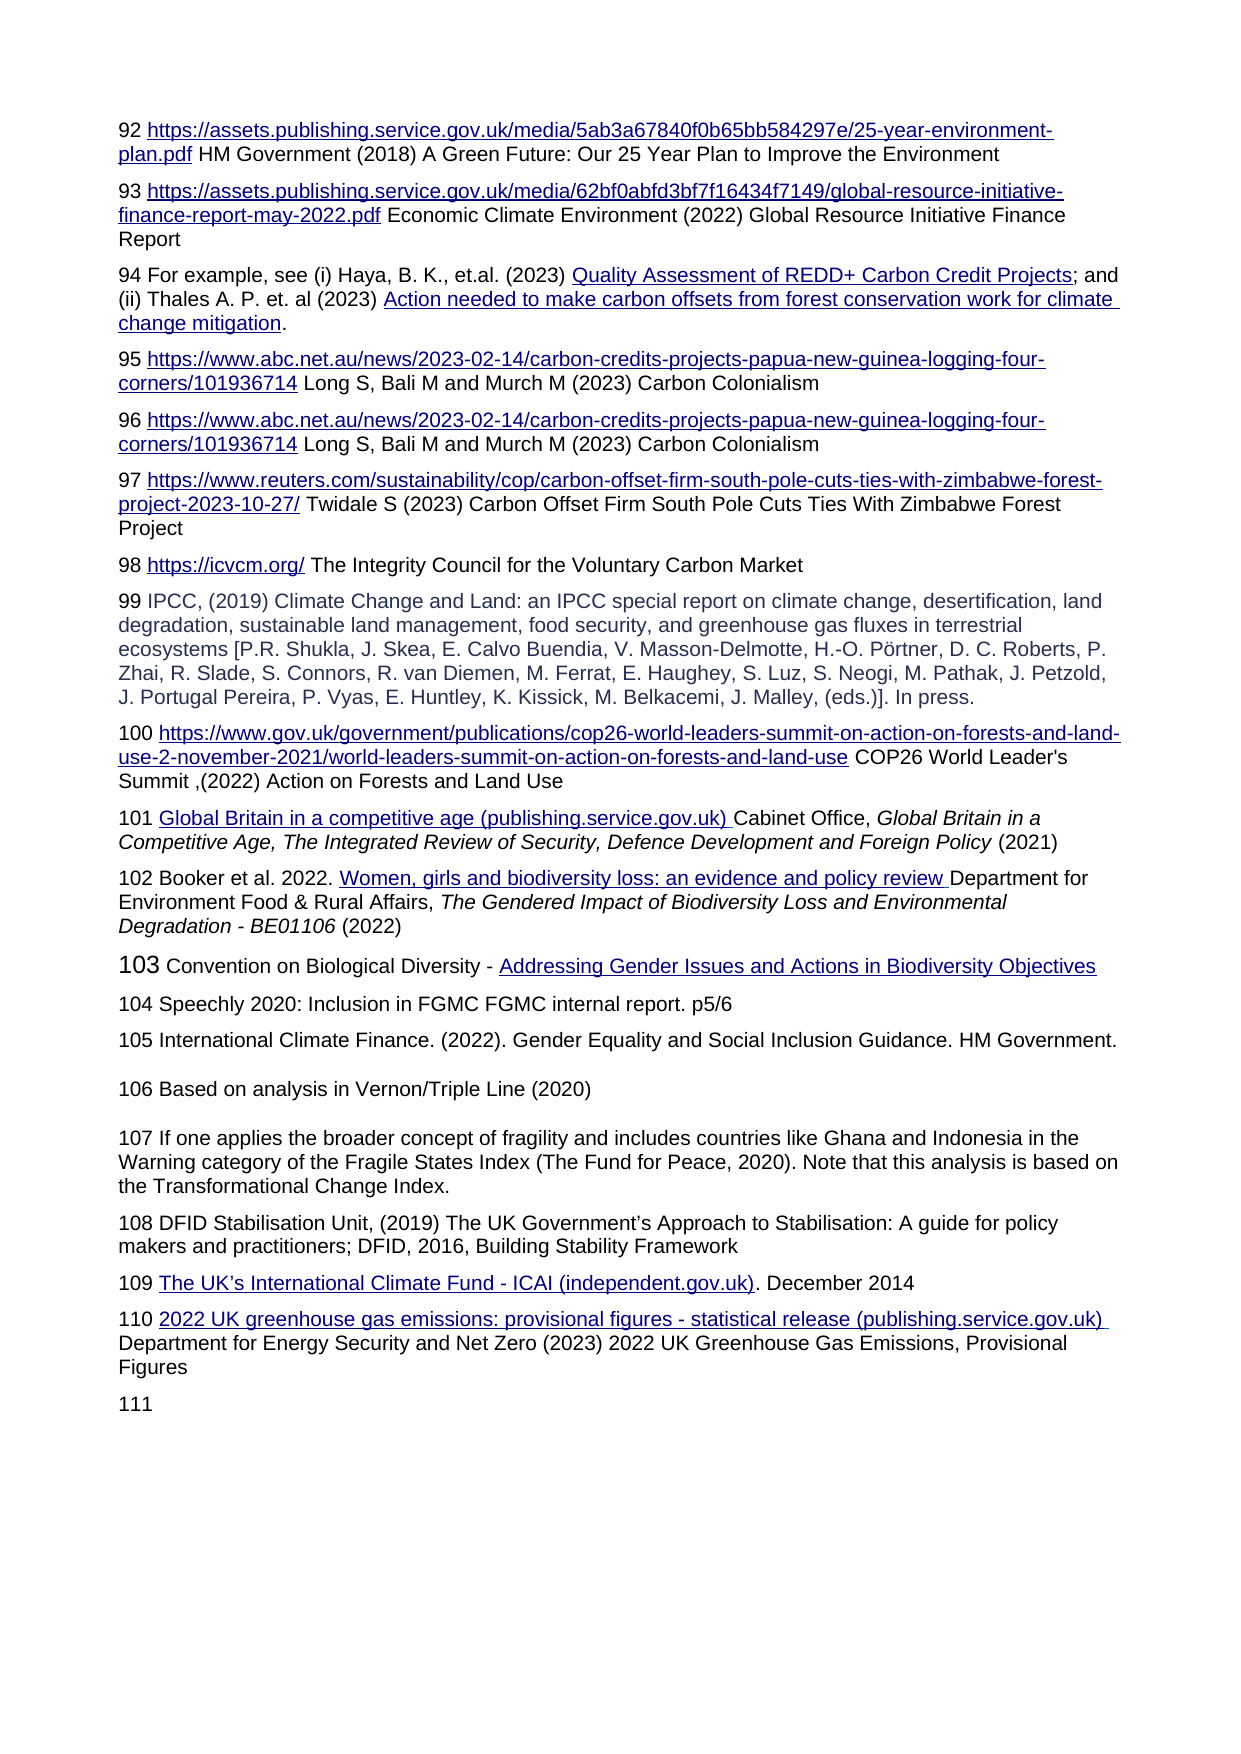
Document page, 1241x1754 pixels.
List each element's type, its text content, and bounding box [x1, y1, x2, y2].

list https://icvcm.org/ The Integrity Council for the Voluntary Carbon Market [118, 552, 1122, 576]
list https://www.reuters.com/sustainability/cop/carbon-offset-firm-south-pole-cuts-ties-with-zimbabwe-forest-project-2023-10-27/ Twidale S (2023) Carbon Offset Firm South Pole Cuts Ties With Zimbabwe Forest Project [118, 468, 1122, 540]
list https://assets.publishing.service.gov.uk/media/62bf0abfd3bf7f16434f7149/global-resource-initiative-finance-report-may-2022.pdf Economic Climate Environment (2022) Global Resource Initiative Finance Report [118, 178, 1122, 250]
list https://www.abc.net.au/news/2023-02-14/carbon-credits-projects-papua-new-guinea-logging-four-corners/101936714 Long S, Bali M and Murch M (2023) Carbon Colonialism [118, 347, 1122, 395]
list The UK’s International Climate Fund - ICAI (independent.gov.uk). December 2014 [118, 1271, 1122, 1295]
list Booker et al. 2022. Women, girls and biodiversity loss: an evidence and policy review Department for Environment Food & Rural Affairs, The Gendered Impact of Biodiversity Loss and Environmental Degradation - BE01106 (2022) [118, 866, 1122, 938]
list 2022 UK greenhouse gas emissions: provisional figures - statistical release (publishing.service.gov.uk) Department for Energy Security and Net Zero (2023) 2022 UK Greenhouse Gas Emissions, Provisional Figures [118, 1307, 1122, 1379]
list Global Britain in a competitive age (publishing.service.gov.uk) Cabinet Office, Global Britain in a Competitive Age, The Integrated Review of Security, Defence Development and Foreign Policy (2021) [118, 806, 1122, 853]
list Convention on Biological Diversity - Addressing Gender Issues and Actions in Biodiversity Objectives [118, 950, 1122, 979]
list Speechly 2020: Inclusion in FGMC FGMC internal report. p5/6 [118, 992, 1122, 1016]
list For example, see (i) Haya, B. K., et.al. (2023) Quality Assessment of REDD+ Carbon Credit Projects; and (ii) Thales A. P. et. al (2023) Action needed to make carbon offsets from forest conservation work for climate change mitigation. [118, 263, 1122, 335]
list International Climate Finance. (2022). Gender Equality and Social Inclusion Guidance. HM Government. [118, 1028, 1122, 1052]
list Based on analysis in Vernon/Triple Line (2020) [118, 1077, 1122, 1101]
list https://assets.publishing.service.gov.uk/media/5ab3a67840f0b65bb584297e/25-year-environment-plan.pdf HM Government (2018) A Green Future: Our 25 Year Plan to Improve the Environment [118, 118, 1122, 166]
list https://www.gov.uk/government/publications/cop26-world-leaders-summit-on-action-on-forests-and-land-use-2-november-2021/world-leaders-summit-on-action-on-forests-and-land-use COP26 World Leader's Summit ,(2022) Action on Forests and Land Use [118, 721, 1122, 793]
list DFID Stabilisation Unit, (2019) The UK Government’s Approach to Stabilisation: A guide for policy makers and practitioners; DFID, 2016, Building Stability Framework [118, 1210, 1122, 1258]
list If one applies the broader concept of fragility and includes countries like Ghana and Indonesia in the Warning category of the Fragile States Index (The Fund for Peace, 2020). Note that this analysis is based on the Transformational Change Index. [118, 1126, 1122, 1198]
list https://www.abc.net.au/news/2023-02-14/carbon-credits-projects-papua-new-guinea-logging-four-corners/101936714 Long S, Bali M and Murch M (2023) Carbon Colonialism [118, 408, 1122, 456]
list IPCC, (2019) Climate Change and Land: an IPCC special report on climate change, desertification, land degradation, sustainable land management, food security, and greenhouse gas fluxes in terrestrial ecosystems [P.R. Shukla, J. Skea, E. Calvo Buendia, V. Masson-Delmotte, H.-O. Pörtner, D. C. Roberts, P. Zhai, R. Slade, S. Connors, R. van Diemen, M. Ferrat, E. Haughey, S. Luz, S. Neogi, M. Pathak, J. Petzold, J. Portugal Pereira, P. Vyas, E. Huntley, K. Kissick, M. Belkacemi, J. Malley, (eds.)]. In press. [118, 589, 1122, 709]
